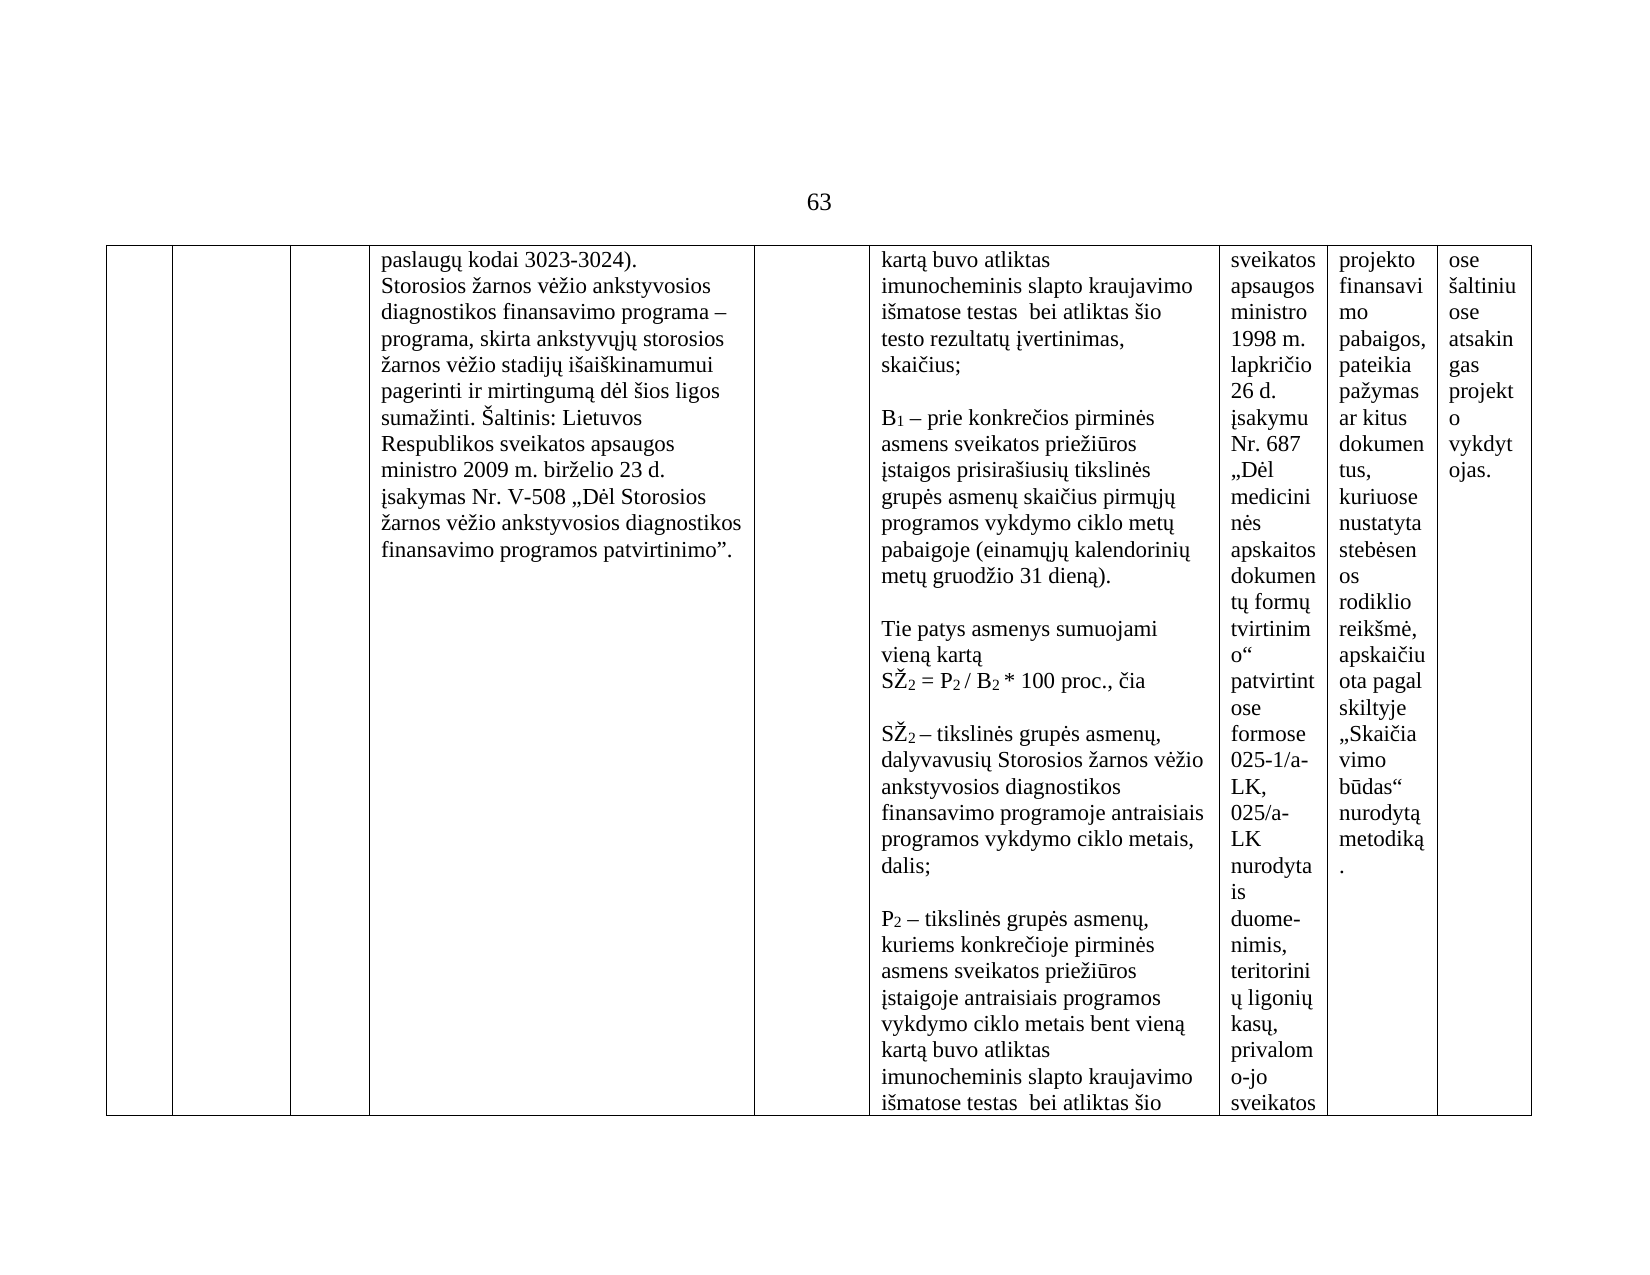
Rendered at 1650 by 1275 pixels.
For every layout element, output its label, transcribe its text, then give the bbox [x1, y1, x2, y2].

table_cell [107, 246, 172, 1115]
table_cell [291, 246, 369, 1115]
table_cell [755, 246, 869, 1115]
table_cell paslaugų kodai 3023-3024). Storosios žarnos vėžio ankstyvosios diagnostikos finansavimo programa – programa, skirta ankstyvųjų storosios žarnos vėžio stadijų išaiškinamumui pagerinti ir mirtingumą dėl šios ligos sumažinti. Šaltinis: Lietuvos Respublikos sveikatos apsaugos ministro 2009 m. birželio 23 d. įsakymas Nr. V-508 „Dėl Storosios žarnos vėžio ankstyvosios diagnostikos finansavimo programos patvirtinimo”. [370, 246, 754, 1115]
table_cell kartą buvo atliktas imunocheminis slapto kraujavimo išmatose testas bei atliktas šio testo rezultatų įvertinimas, skaičius; B1 – prie konkrečios pirminės asmens sveikatos priežiūros įstaigos prisirašiusių tikslinės grupės asmenų skaičius pirmųjų programos vykdymo ciklo metų pabaigoje (einamųjų kalendorinių metų gruodžio 31 dieną). Tie patys asmenys sumuojami vieną kartą SŽ2 = P2 / B2 * 100 proc., čia SŽ2 – tikslinės grupės asmenų, dalyvavusių Storosios žarnos vėžio ankstyvosios diagnostikos finansavimo programoje antraisiais programos vykdymo ciklo metais, dalis; P2 – tikslinės grupės asmenų, kuriems konkrečioje pirminės asmens sveikatos priežiūros įstaigoje antraisiais programos vykdymo ciklo metais bent vieną kartą buvo atliktas imunocheminis slapto kraujavimo išmatose testas bei atliktas šio [870, 246, 1219, 1115]
table_cell [173, 246, 290, 1115]
table_cell projekto finansavimo pabaigos, pateikia pažymas ar kitus dokumentus, kuriuose nustatyta stebėsenos rodiklio reikšmė, apskaičiuota pagal skiltyje „Skaičiavimo būdas“ nurodytą metodiką. [1328, 246, 1437, 1115]
table_cell ose šaltiniuose atsakingas projekto vykdytojas. [1438, 246, 1531, 1115]
table_cell sveikatos apsaugos ministro 1998 m. lapkričio 26 d. įsakymu Nr. 687 „Dėl medicininės apskaitos dokumentų formų tvirtinimo“ patvirtintose formose 025-1/a-LK, 025/a-LK nurodytais duome-nimis, teritorinių ligonių kasų, privalomo-jo sveikatos [1220, 246, 1327, 1115]
